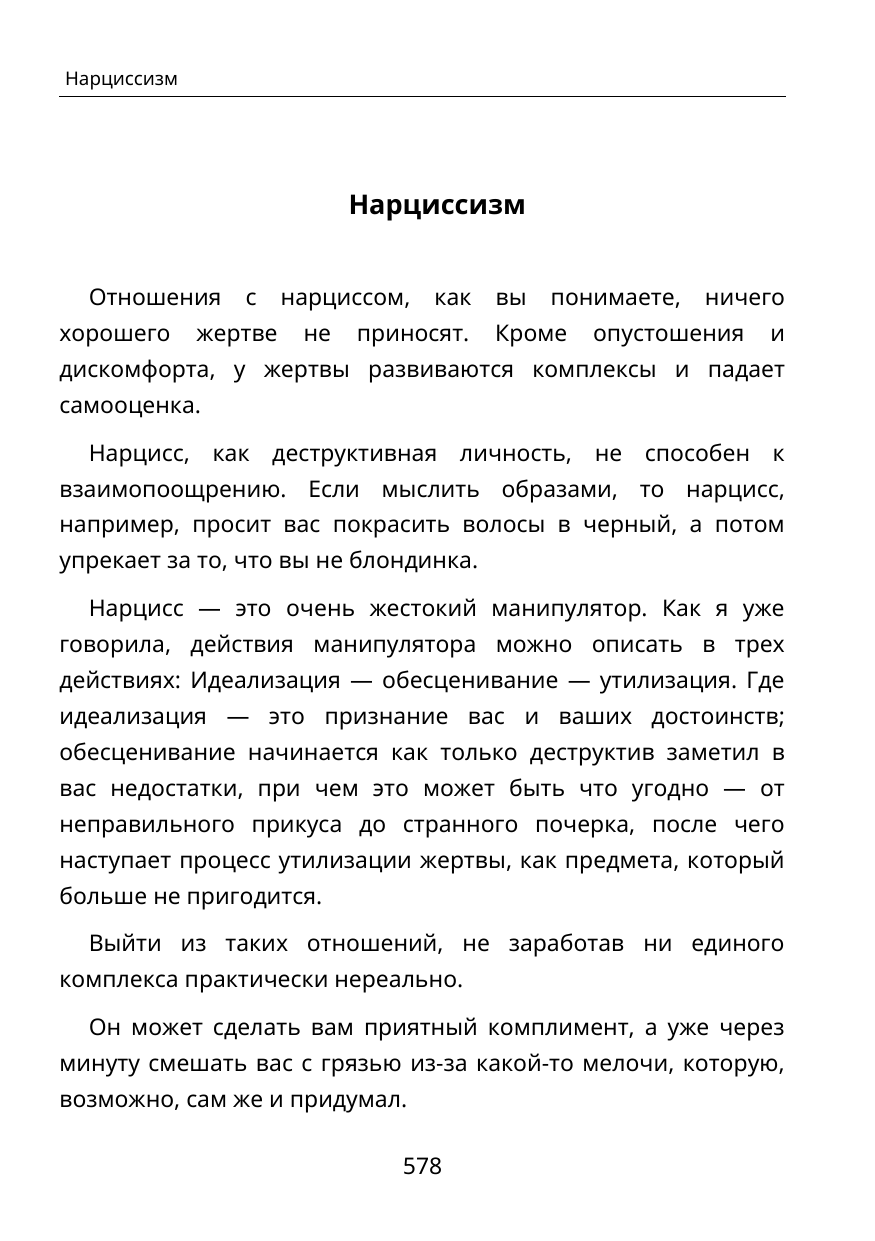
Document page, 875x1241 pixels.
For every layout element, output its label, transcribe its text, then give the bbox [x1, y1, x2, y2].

text Нарцисс — это очень жестокий манипулятор. Как я уже говорила, действия манипулятора можно описать в трех действиях: Идеализация — обесценивание — утилизация. Где идеализация — это признание вас и ваших достоинств; обесценивание начинается как только деструктив заметил в вас недостатки, при чем это может быть что угодно — от неправильного прикуса до странного почерка, после чего наступает процесс утилизации жертвы, как предмета, который больше не пригодится. [59, 592, 786, 911]
subtitle Нарциссизм [59, 185, 786, 222]
text Нарцисс, как деструктивная личность, не способен к взаимопоощрению. Если мыслить образами, то нарцисс, например, просит вас покрасить волосы в черный, а потом упрекает за то, что вы не блондинка. [59, 437, 786, 576]
text Отношения с нарциссом, как вы понимаете, ничего хорошего жертве не приносят. Кроме опустошения и дискомфорта, у жертвы развиваются комплексы и падает самооценка. [59, 281, 786, 420]
text Он может сделать вам приятный комплимент, а уже через минуту смешать вас с грязью из-за какой-то мелочи, которую, возможно, сам же и придумал. [59, 1011, 786, 1114]
text Выйти из таких отношений, не заработав ни единого комплекса практически нереально. [59, 927, 786, 994]
